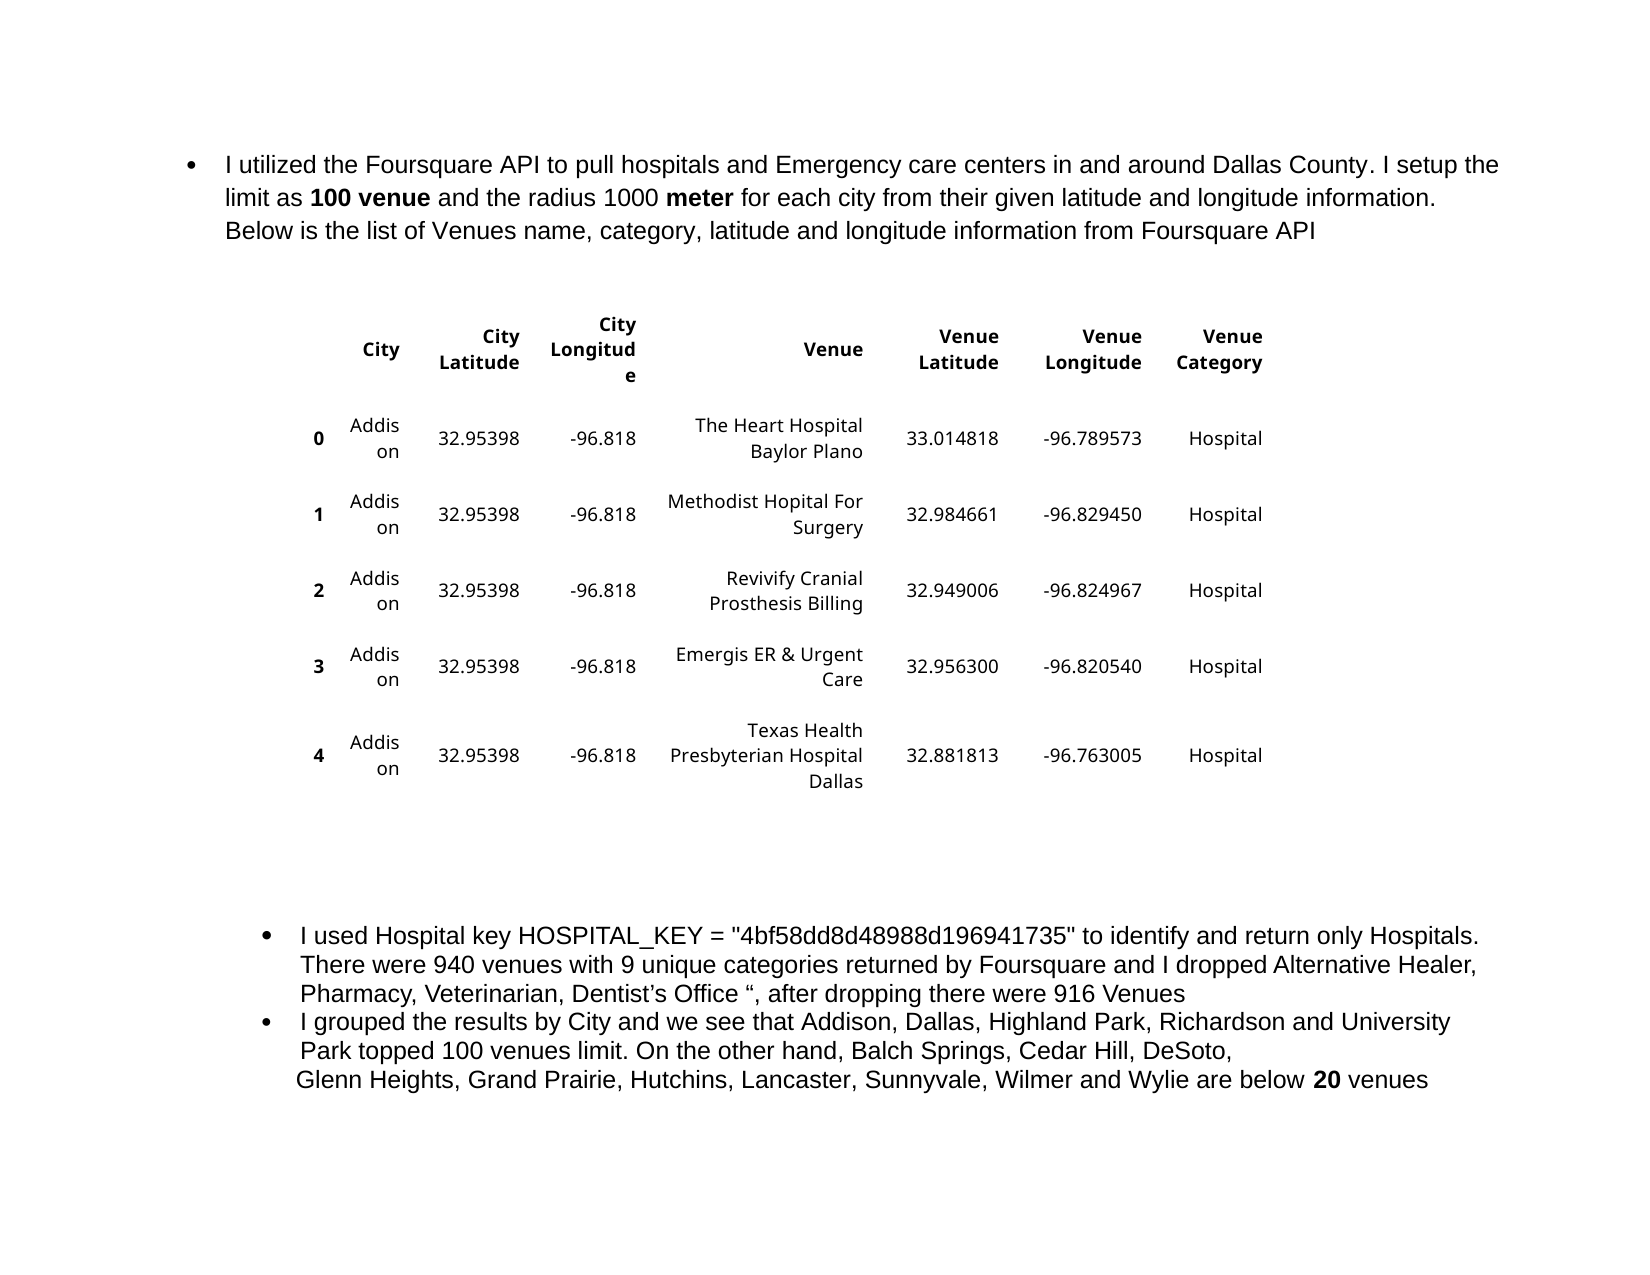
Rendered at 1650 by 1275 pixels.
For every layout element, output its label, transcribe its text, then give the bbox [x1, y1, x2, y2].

table_cell -96.818 [532, 704, 648, 806]
table_cell 32.956300 [876, 628, 1011, 704]
table_header Venue [649, 299, 876, 400]
table_cell -96.789573 [1011, 400, 1154, 476]
list I utilized the Foursquare API to pull hospitals and Emergency care centers in and around Dallas County. I setup the limit as 100 venue and the radius 1000 meter for each city from their given latitude and longitude information. Below is the list of Venues name, category, latitude and longitude information from Foursquare API [187, 150, 1500, 245]
table_header Venue Latitude [876, 299, 1011, 400]
table_cell 32.95398 [412, 628, 532, 704]
table_cell Addison [336, 628, 412, 704]
table_cell -96.824967 [1011, 552, 1154, 628]
table_cell Revivify Cranial Prosthesis Billing [649, 552, 876, 628]
table_cell 32.881813 [876, 704, 1011, 806]
table_header [300, 299, 336, 400]
table_cell 32.949006 [876, 552, 1011, 628]
table_cell 4 [300, 704, 336, 806]
table_header City Latitude [412, 299, 532, 400]
table_cell The Heart Hospital Baylor Plano [649, 400, 876, 476]
list I used Hospital key HOSPITAL_KEY = "4bf58dd8d48988d196941735" to identify and return only Hospitals. There were 940 venues with 9 unique categories returned by Foursquare and I dropped Alternative Healer, Pharmacy, Veterinarian, Dentist’s Office “, after dropping there were 916 Venues [262, 921, 1500, 1007]
table_cell Addison [336, 704, 412, 806]
table_cell Emergis ER & Urgent Care [649, 628, 876, 704]
table_header Venue Category [1154, 299, 1275, 400]
text Glenn Heights, Grand Prairie, Hutchins, Lancaster, Sunnyvale, Wilmer and Wylie are below 20 venues [150, 1065, 1500, 1093]
table_header City Longitude [532, 299, 648, 400]
table_cell 1 [300, 476, 336, 552]
table_cell Hospital [1154, 628, 1275, 704]
table_cell Hospital [1154, 552, 1275, 628]
table_cell Texas Health Presbyterian Hospital Dallas [649, 704, 876, 806]
table_cell 32.95398 [412, 704, 532, 806]
list I grouped the results by City and we see that Addison, Dallas, Highland Park, Richardson and University Park topped 100 venues limit. On the other hand, Balch Springs, Cedar Hill, DeSoto, [262, 1007, 1500, 1065]
table_cell -96.820540 [1011, 628, 1154, 704]
table_cell 2 [300, 552, 336, 628]
table_cell Hospital [1154, 400, 1275, 476]
table_cell 32.95398 [412, 552, 532, 628]
table_cell 3 [300, 628, 336, 704]
table_cell Hospital [1154, 476, 1275, 552]
table_cell Methodist Hopital For Surgery [649, 476, 876, 552]
table_cell 32.984661 [876, 476, 1011, 552]
table_cell 32.95398 [412, 476, 532, 552]
table_cell Addison [336, 476, 412, 552]
table_header Venue Longitude [1011, 299, 1154, 400]
table_cell -96.829450 [1011, 476, 1154, 552]
table_cell -96.763005 [1011, 704, 1154, 806]
table_cell -96.818 [532, 628, 648, 704]
table_cell -96.818 [532, 400, 648, 476]
table_cell -96.818 [532, 476, 648, 552]
table_cell 0 [300, 400, 336, 476]
table_cell Addison [336, 400, 412, 476]
table_cell 32.95398 [412, 400, 532, 476]
table_header City [336, 299, 412, 400]
table_cell -96.818 [532, 552, 648, 628]
table_cell 33.014818 [876, 400, 1011, 476]
table_cell Addison [336, 552, 412, 628]
table_cell Hospital [1154, 704, 1275, 806]
